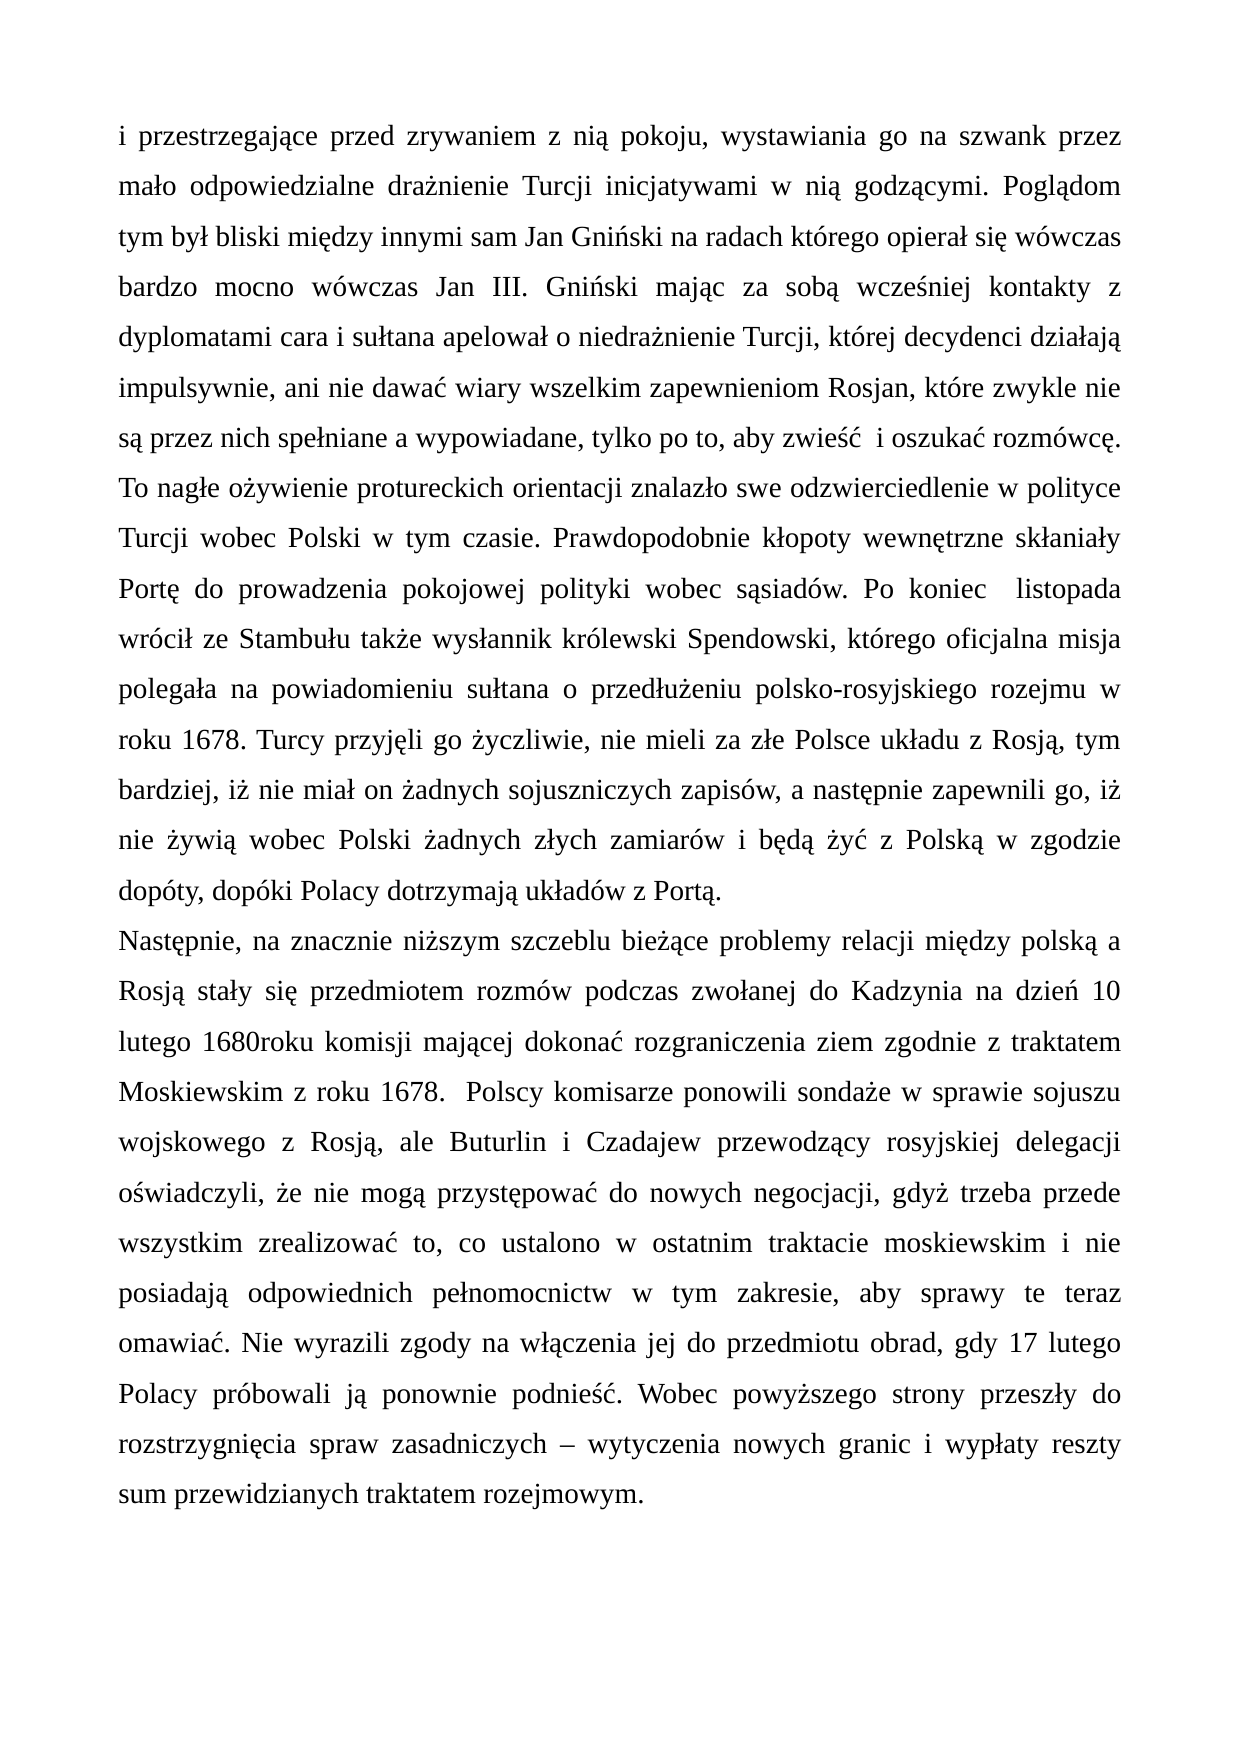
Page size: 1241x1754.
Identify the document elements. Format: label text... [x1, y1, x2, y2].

text Następnie, na znacznie niższym szczeblu bieżące problemy relacji między polską a Rosją stały się przedmiotem rozmów podczas zwołanej do Kadzynia na dzień 10 lutego 1680roku komisji mającej dokonać rozgraniczenia ziem zgodnie z traktatem Moskiewskim z roku 1678. Polscy komisarze ponowili sondaże w sprawie sojuszu wojskowego z Rosją, ale Buturlin i Czadajew przewodzący rosyjskiej delegacji oświadczyli, że nie mogą przystępować do nowych negocjacji, gdyż trzeba przede wszystkim zrealizować to, co ustalono w ostatnim traktacie moskiewskim i nie posiadają odpowiednich pełnomocnictw w tym zakresie, aby sprawy te teraz omawiać. Nie wyrazili zgody na włączenia jej do przedmiotu obrad, gdy 17 lutego Polacy próbowali ją ponownie podnieść. Wobec powyższego strony przeszły do rozstrzygnięcia spraw zasadniczych – wytyczenia nowych granic i wypłaty reszty sum przewidzianych traktatem rozejmowym. [118, 923, 1122, 1510]
text i przestrzegające przed zrywaniem z nią pokoju, wystawiania go na szwank przez mało odpowiedzialne drażnienie Turcji inicjatywami w nią godzącymi. Poglądom tym był bliski między innymi sam Jan Gniński na radach którego opierał się wówczas bardzo mocno wówczas Jan III. Gniński mając za sobą wcześniej kontakty z dyplomatami cara i sułtana apelował o niedrażnienie Turcji, której decydenci działają impulsywnie, ani nie dawać wiary wszelkim zapewnieniom Rosjan, które zwykle nie są przez nich spełniane a wypowiadane, tylko po to, aby zwieść i oszukać rozmówcę. [118, 118, 1122, 453]
text To nagłe ożywienie protureckich orientacji znalazło swe odzwierciedlenie w polityce Turcji wobec Polski w tym czasie. Prawdopodobnie kłopoty wewnętrzne skłaniały Portę do prowadzenia pokojowej polityki wobec sąsiadów. Po koniec listopada wrócił ze Stambułu także wysłannik królewski Spendowski, którego oficjalna misja polegała na powiadomieniu sułtana o przedłużeniu polsko-rosyjskiego rozejmu w roku 1678. Turcy przyjęli go życzliwie, nie mieli za złe Polsce układu z Rosją, tym bardziej, iż nie miał on żadnych sojuszniczych zapisów, a następnie zapewnili go, iż nie żywią wobec Polski żadnych złych zamiarów i będą żyć z Polską w zgodzie dopóty, dopóki Polacy dotrzymają układów z Portą. [118, 470, 1122, 906]
